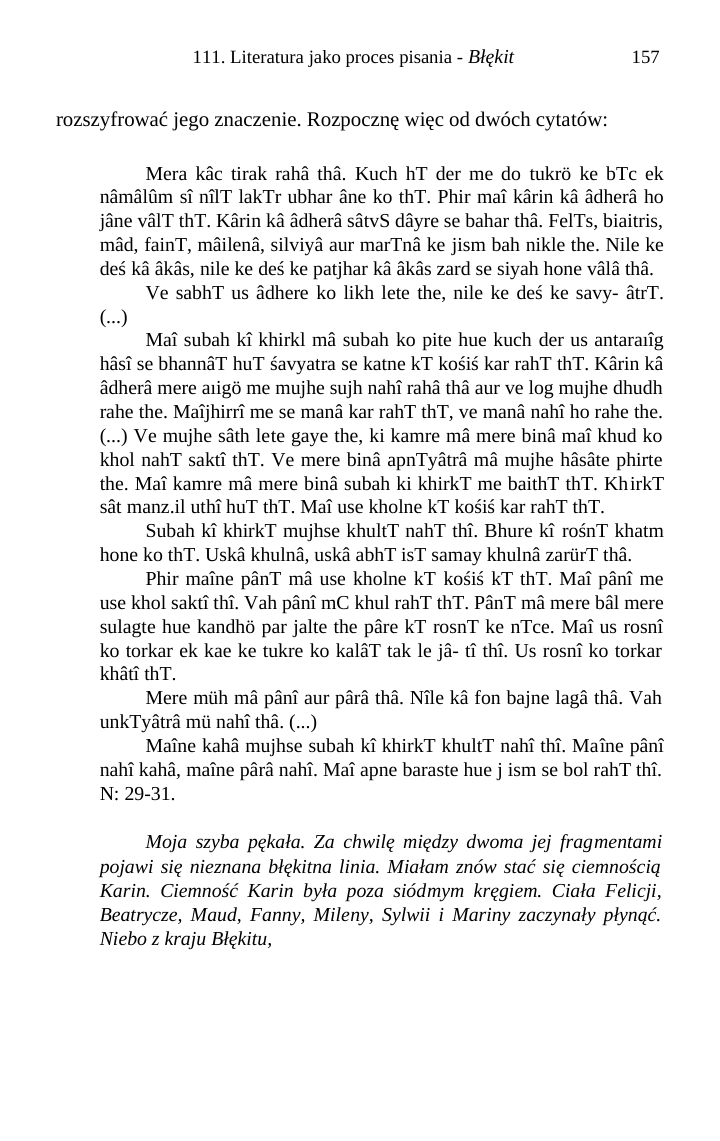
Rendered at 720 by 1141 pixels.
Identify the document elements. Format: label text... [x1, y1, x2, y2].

text Subah kî khirkT mujhse khultT nahT thî. Bhure kî rośnT khatm hone ko thT. Uskâ khulnâ, uskâ abhT isT samay khulnâ zarürT thâ. [99, 519, 664, 566]
text rozszyfrować jego znaczenie. Rozpocznę więc od dwóch cyta­tów: [56, 107, 664, 131]
text Maîne kahâ mujhse subah kî khirkT khultT nahî thî. Ma­îne pânî nahî kahâ, maîne pârâ nahî. Maî apne baraste hue j ism se bol rahT thî. N: 29-31. [99, 734, 664, 804]
text 157 [631, 46, 663, 67]
text Ve sabhT us âdhere ko likh lete the, nile ke deś ke savy- âtrT. (...) [99, 281, 664, 327]
text Moja szyba pękała. Za chwilę między dwoma jej frag­mentami pojawi się nieznana błękitna linia. Miałam znów stać się ciemnością Karin. Ciemność Karin była poza siód­mym kręgiem. Ciała Felicji, Beatrycze, Maud, Fanny, Mile­ny, Sylwii i Mariny zaczynały płynąć. Niebo z kraju Błękitu, [99, 831, 664, 950]
text Mere müh mâ pânî aur pârâ thâ. Nîle kâ fon bajne lagâ thâ. Vah unkTyâtrâ mü nahî thâ. (...) [99, 686, 664, 733]
text Mera kâc tirak rahâ thâ. Kuch hT der me do tukrö ke bTc ek nâmâlûm sî nîlT lakTr ubhar âne ko thT. Phir maî kârin kâ âdherâ ho jâne vâlT thT. Kârin kâ âdherâ sâtvS dâyre se bahar thâ. FelTs, biaitris, mâd, fainT, mâilenâ, silviyâ aur marTnâ ke jism bah nikle the. Nile ke deś kâ âkâs, nile ke deś ke patjhar kâ âkâs zard se siyah hone vâlâ thâ. [99, 161, 664, 280]
text Phir maîne pânT mâ use kholne kT kośiś kT thT. Maî pânî me use khol saktî thî. Vah pânî mC khul rahT thT. PânT mâ me­re bâl mere sulagte hue kandhö par jalte the pâre kT rosnT ke nTce. Maî us rosnî ko torkar ek kae ke tukre ko kalâT tak le jâ- tî thî. Us rosnî ko torkar khâtî thT. [99, 567, 664, 685]
text 111. Literatura jako proces pisania - Błękit [192, 45, 528, 68]
text Maî subah kî khirkl mâ subah ko pite hue kuch der us antaraıîg hâsî se bhannâT huT śavyatra se katne kT kośiś kar rahT thT. Kârin kâ âdherâ mere aıigö me mujhe sujh nahî rahâ thâ aur ve log mujhe dhudh rahe the. Maîjhirrî me se manâ kar rahT thT, ve manâ nahî ho rahe the. (...) Ve mujhe sâth le­te gaye the, ki kamre mâ mere binâ maî khud ko khol nahT saktî thT. Ve mere binâ apnTyâtrâ mâ mujhe hâsâte phirte the. Maî kamre mâ mere binâ subah ki khirkT me baithT thT. Kh­irkT sât manz.il uthî huT thT. Maî use kholne kT kośiś kar rahT thT. [99, 328, 664, 518]
